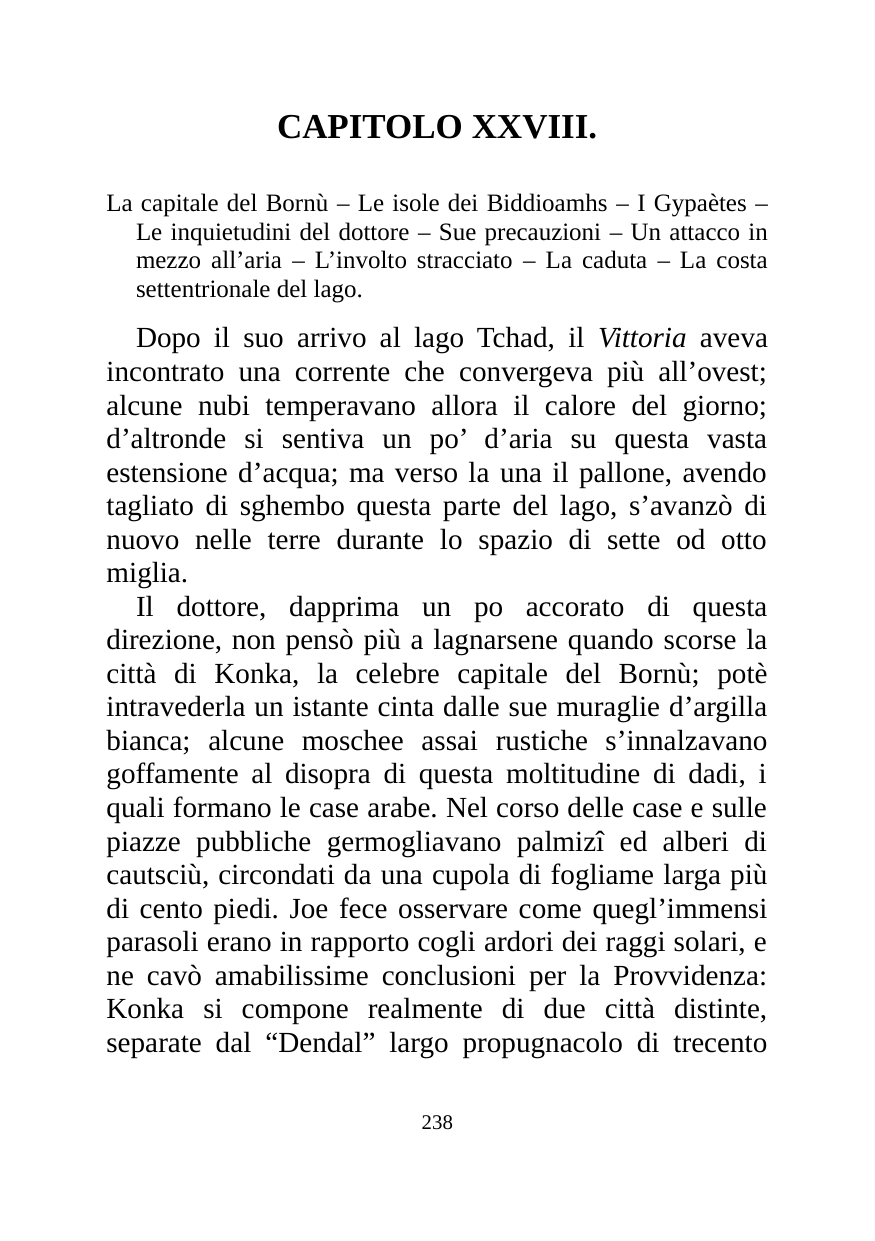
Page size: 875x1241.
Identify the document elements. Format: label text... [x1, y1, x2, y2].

text Il dottore, dapprima un po accorato di questa direzione, non pensò più a lagnarsene quando scorse la città di Konka, la celebre capitale del Bornù; potè intravederla un istante cinta dalle sue muraglie d’argilla bianca; alcune moschee assai rustiche s’innalzavano goffamente al disopra di questa moltitudine di dadi, i quali formano le case arabe. Nel corso delle case e sulle piazze pubbliche germogliavano palmizî ed alberi di cautsciù, circondati da una cupola di fogliame larga più di cento piedi. Joe fece osservare come quegl’immensi parasoli erano in rapporto cogli ardori dei raggi solari, e ne cavò amabilissime conclusioni per la Provvidenza: Konka si compone realmente di due città distinte, separate dal “Dendal” largo propugnacolo di trecento [106, 589, 768, 1058]
text Dopo il suo arrivo al lago Tchad, il Vittoria aveva incontrato una corrente che convergeva più all’ovest; alcune nubi temperavano allora il calore del giorno; d’altronde si sentiva un po’ d’aria su questa vasta estensione d’acqua; ma verso la una il pallone, avendo tagliato di sghembo questa parte del lago, s’avanzò di nuovo nelle terre durante lo spazio di sette od otto miglia. [106, 321, 768, 589]
subtitle CAPITOLO XXVIII. [106, 106, 768, 146]
text La capitale del Bornù ‒ Le isole dei Biddioamhs ‒ I Gypaètes ‒ Le inquietudini del dottore ‒ Sue precauzioni ‒ Un attacco in mezzo all’aria ‒ L’involto stracciato ‒ La caduta ‒ La costa settentrionale del lago. [106, 188, 768, 303]
